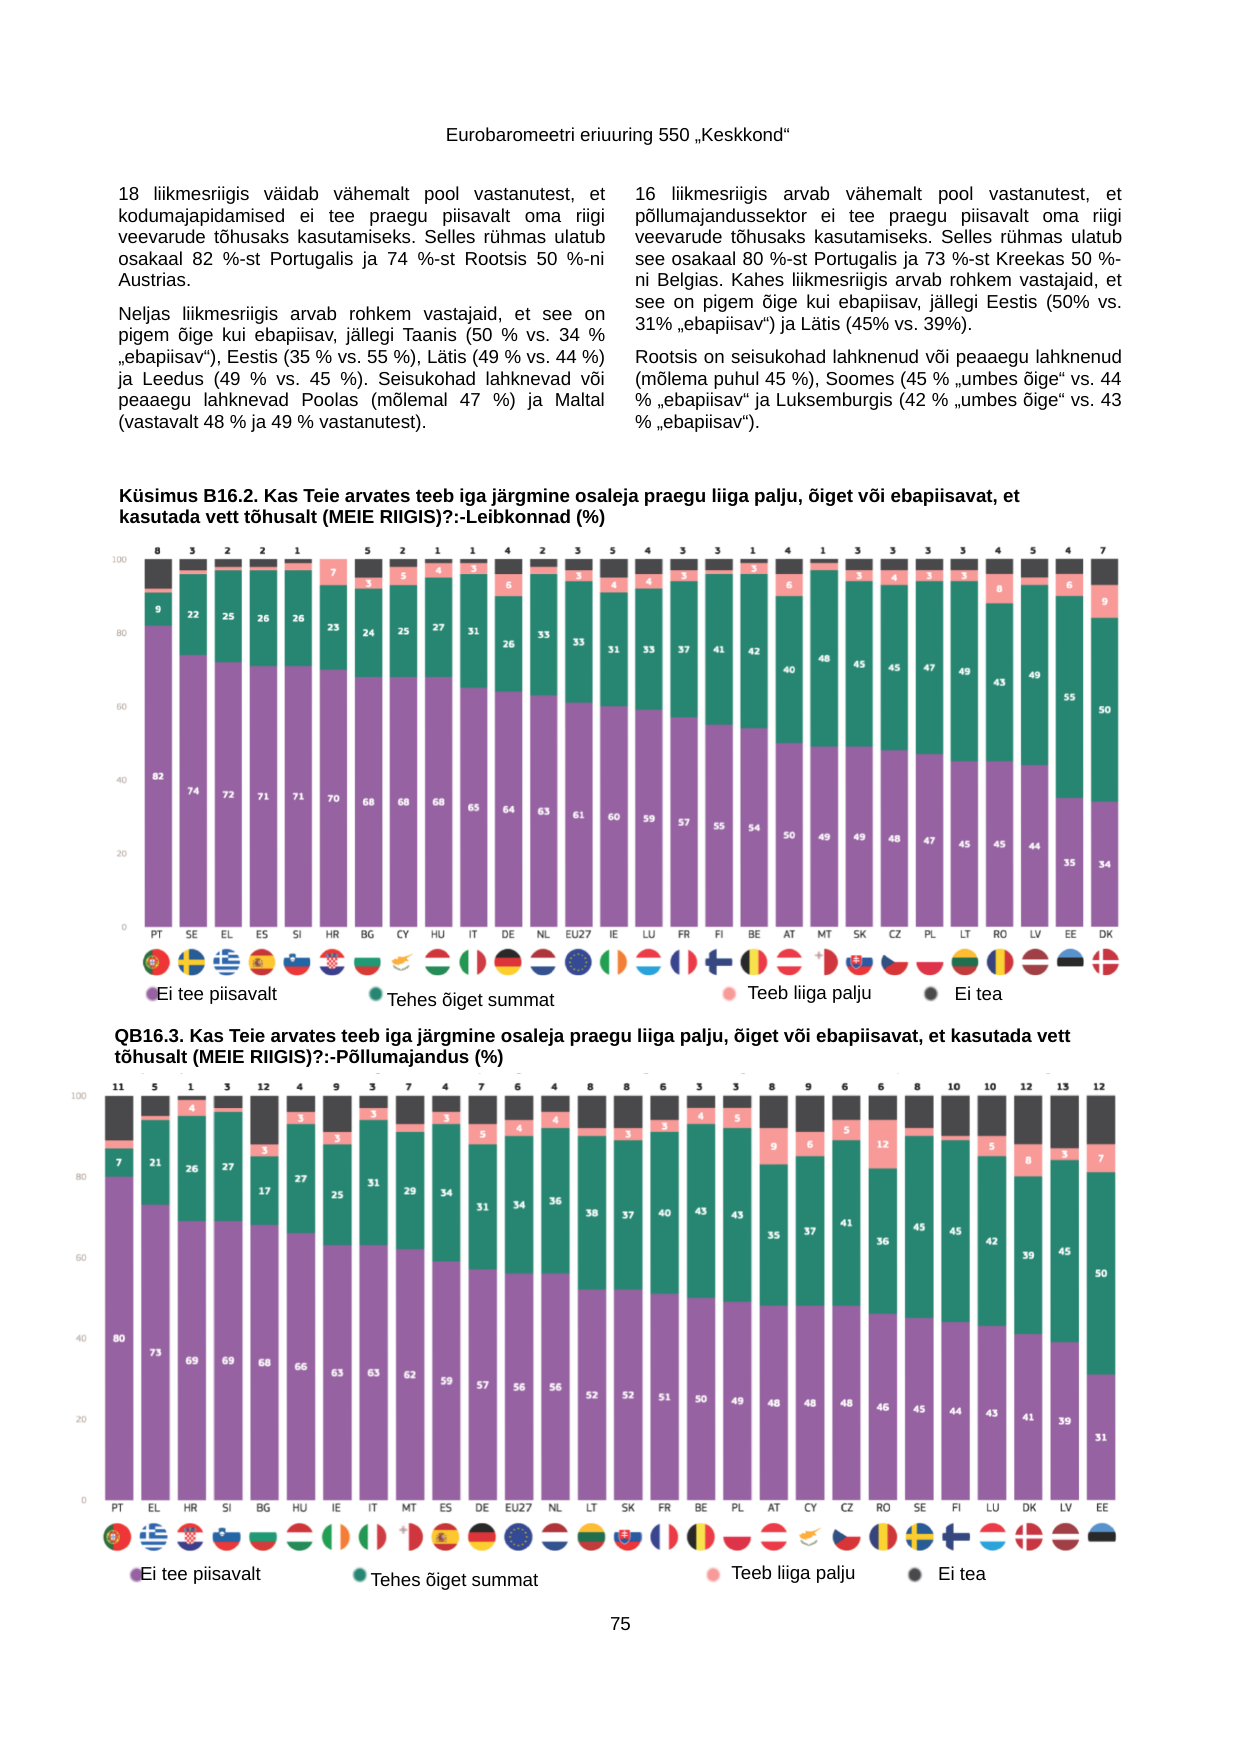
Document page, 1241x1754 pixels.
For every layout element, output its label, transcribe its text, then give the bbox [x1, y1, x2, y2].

text Neljas liikmesriigis arvab rohkem vastajaid, et see on pigem õige kui ebapiisav, jällegi Taanis (50 % vs. 34 % „ebapiisav“), Eestis (35 % vs. 55 %), Lätis (49 % vs. 44 %) ja Leedus (49 % vs. 45 %). Seisukohad lahknevad või peaaegu lahknevad Poolas (mõlemal 47 %) ja Maltal (vastavalt 48 % ja 49 % vastanutest). [118, 303, 605, 432]
picture [58, 1073, 1134, 1561]
text 18 liikmesriigis väidab vähemalt pool vastanutest, et kodumajapidamised ei tee praegu piisavalt oma riigi veevarude tõhusaks kasutamiseks. Selles rühmas ulatub osakaal 82 %-st Portugalis ja 74 %-st Rootsis 50 %-ni Austrias. [118, 183, 605, 291]
picture [120, 1564, 924, 1588]
text Rootsis on seisukohad lahknenud või peaaegu lahknenud (mõlema puhul 45 %), Soomes (45 % „umbes õige“ vs. 44 % „ebapiisav“ ja Luksemburgis (42 % „umbes õige“ vs. 43 % „ebapiisav“). [635, 346, 1122, 432]
text 16 liikmesriigis arvab vähemalt pool vastanutest, et põllumajandussektor ei tee praegu piisavalt oma riigi veevarude tõhusaks kasutamiseks. Selles rühmas ulatub see osakaal 80 %-st Portugalis ja 73 %-st Kreekas 50 %-ni Belgias. Kahes liikmesriigis arvab rohkem vastajaid, et see on pigem õige kui ebapiisav, jällegi Eestis (50% vs. 31% „ebapiisav“) ja Lätis (45% vs. 39%). [635, 183, 1122, 334]
picture [99, 538, 1127, 1007]
